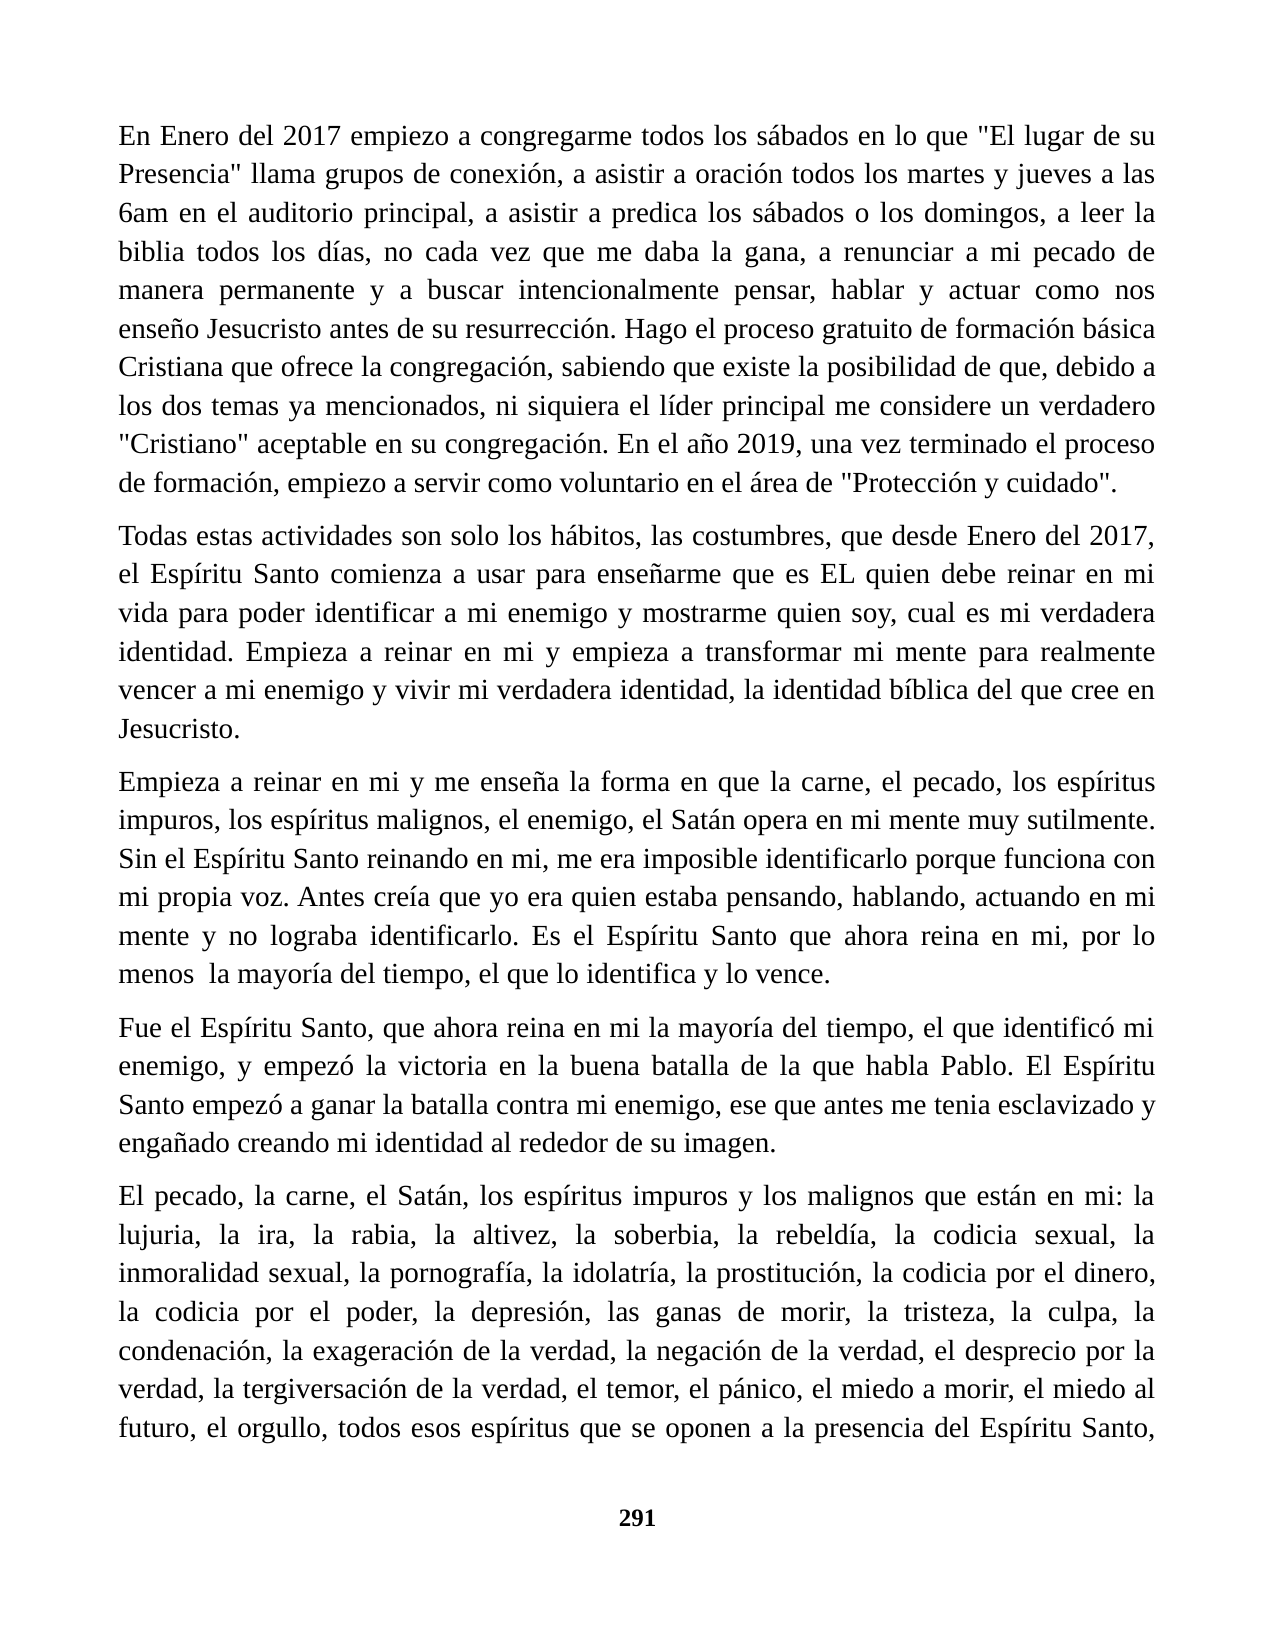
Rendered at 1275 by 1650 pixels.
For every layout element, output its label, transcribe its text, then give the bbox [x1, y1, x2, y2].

text Empieza a reinar en mi y me enseña la forma en que la carne, el pecado, los espíritus impuros, los espíritus malignos, el enemigo, el Satán opera en mi mente muy sutilmente. Sin el Espíritu Santo reinando en mi, me era imposible identificarlo porque funciona con mi propia voz. Antes creía que yo era quien estaba pensando, hablando, actuando en mi mente y no lograba identificarlo. Es el Espíritu Santo que ahora reina en mi, por lo menos la mayoría del tiempo, el que lo identifica y lo vence. [118, 764, 1157, 990]
text Todas estas actividades son solo los hábitos, las costumbres, que desde Enero del 2017, el Espíritu Santo comienza a usar para enseñarme que es EL quien debe reinar en mi vida para poder identificar a mi enemigo y mostrarme quien soy, cual es mi verdadera identidad. Empieza a reinar en mi y empieza a transformar mi mente para realmente vencer a mi enemigo y vivir mi verdadera identidad, la identidad bíblica del que cree en Jesucristo. [118, 518, 1157, 744]
text El pecado, la carne, el Satán, los espíritus impuros y los malignos que están en mi: la lujuria, la ira, la rabia, la altivez, la soberbia, la rebeldía, la codicia sexual, la inmoralidad sexual, la pornografía, la idolatría, la prostitución, la codicia por el dinero, la codicia por el poder, la depresión, las ganas de morir, la tristeza, la culpa, la condenación, la exageración de la verdad, la negación de la verdad, el desprecio por la verdad, la tergiversación de la verdad, el temor, el pánico, el miedo a morir, el miedo al futuro, el orgullo, todos esos espíritus que se oponen a la presencia del Espíritu Santo, [118, 1178, 1157, 1443]
text Fue el Espíritu Santo, que ahora reina en mi la mayoría del tiempo, el que identificó mi enemigo, y empezó la victoria en la buena batalla de la que habla Pablo. El Espíritu Santo empezó a ganar la batalla contra mi enemigo, ese que antes me tenia esclavizado y engañado creando mi identidad al rededor de su imagen. [118, 1010, 1157, 1159]
text En Enero del 2017 empiezo a congregarme todos los sábados en lo que "El lugar de su Presencia" llama grupos de conexión, a asistir a oración todos los martes y jueves a las 6am en el auditorio principal, a asistir a predica los sábados o los domingos, a leer la biblia todos los días, no cada vez que me daba la gana, a renunciar a mi pecado de manera permanente y a buscar intencionalmente pensar, hablar y actuar como nos enseño Jesucristo antes de su resurrección. Hago el proceso gratuito de formación básica Cristiana que ofrece la congregación, sabiendo que existe la posibilidad de que, debido a los dos temas ya mencionados, ni siquiera el líder principal me considere un verdadero "Cristiano" aceptable en su congregación. En el año 2019, una vez terminado el proceso de formación, empiezo a servir como voluntario en el área de "Protección y cuidado". [118, 118, 1157, 498]
